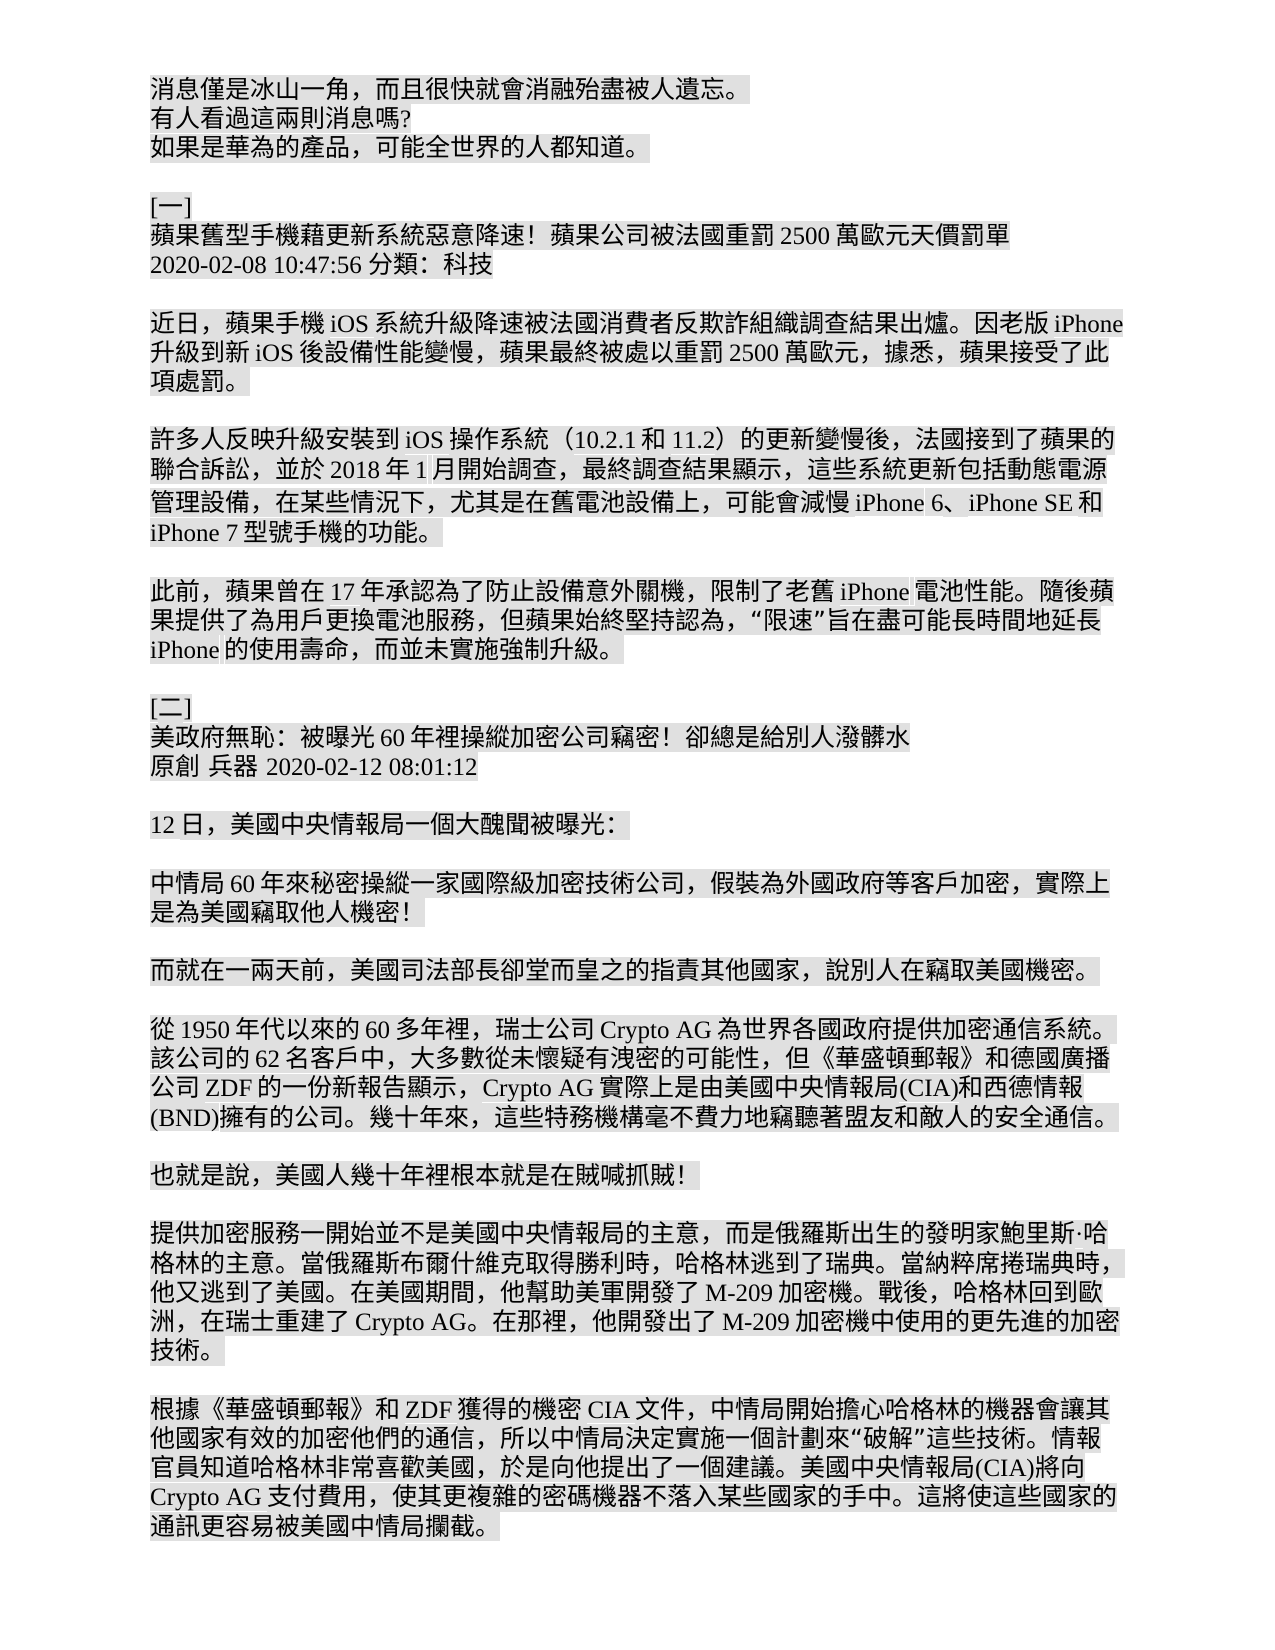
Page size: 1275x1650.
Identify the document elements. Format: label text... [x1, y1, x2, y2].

text 消息僅是冰山一角，而且很快就會消融殆盡被人遺忘。 有人看過這兩則消息嗎? 如果是華為的產品，可能全世界的人都知道。 [一] 蘋果舊型手機藉更新系統惡意降速！蘋果公司被法國重罰2500萬歐元天價罰單 2020-02-08 10:47:56 分類：科技 近日，蘋果手機iOS系統升級降速被法國消費者反欺詐組織調查結果出爐。因老版iPhone升級到新iOS後設備性能變慢，蘋果最終被處以重罰2500萬歐元，據悉，蘋果接受了此項處罰。 許多人反映升級安裝到iOS操作系統（10.2.1和11.2）的更新變慢後，法國接到了蘋果的聯合訴訟，並於2018年1月開始調查，最終調查結果顯示，這些系統更新包括動態電源管理設備，在某些情況下，尤其是在舊電池設備上，可能會減慢iPhone‌ 6、iPhone SE和iPhone 7型號手機的功能。 此前，蘋果曾在17年承認為了防止設備意外關機，限制了老舊iPhone電池性能。隨後蘋果提供了為用戶更換電池服務，但蘋果始終堅持認為，“限速”旨在盡可能長時間地延長iPhone的使用壽命，而並未實施強制升級。 [二] 美政府無恥：被曝光60年裡操縱加密公司竊密！卻總是給別人潑髒水 原創 兵器 2020-02-12 08:01:12 12日，美國中央情報局一個大醜聞被曝光： 中情局60年來秘密操縱一家國際級加密技術公司，假裝為外國政府等客戶加密，實際上是為美國竊取他人機密！ 而就在一兩天前，美國司法部長卻堂而皇之的指責其他國家，說別人在竊取美國機密。 從1950年代以來的60多年裡，瑞士公司Crypto AG為世界各國政府提供加密通信系統。該公司的62名客戶中，大多數從未懷疑有洩密的可能性，但《華盛頓郵報》和德國廣播公司ZDF的一份新報告顯示，Crypto AG實際上是由美國中央情報局(CIA)和西德情報(BND)擁有的公司。幾十年來，這些特務機構毫不費力地竊聽著盟友和敵人的安全通信。 也就是說，美國人幾十年裡根本就是在賊喊抓賊！ 提供加密服務一開始並不是美國中央情報局的主意，而是俄羅斯出生的發明家鮑里斯·哈格林的主意。當俄羅斯布爾什維克取得勝利時，哈格林逃到了瑞典。當納粹席捲瑞典時，他又逃到了美國。在美國期間，他幫助美軍開發了M-209加密機。戰後，哈格林回到歐洲，在瑞士重建了Crypto AG。在那裡，他開發出了M-209加密機中使用的更先進的加密技術。 根據《華盛頓郵報》和ZDF獲得的機密CIA文件，中情局開始擔心哈格林的機器會讓其他國家有效的加密他們的通信，所以中情局決定實施一個計劃來“破解”這些技術。情報官員知道哈格林非常喜歡美國，於是向他提出了一個建議。美國中央情報局(CIA)將向Crypto AG支付費用，使其更複雜的密碼機器不落入某些國家的手中。這將使這些國家的通訊更容易被美國中情局攔截。 [150, 75, 1125, 1570]
